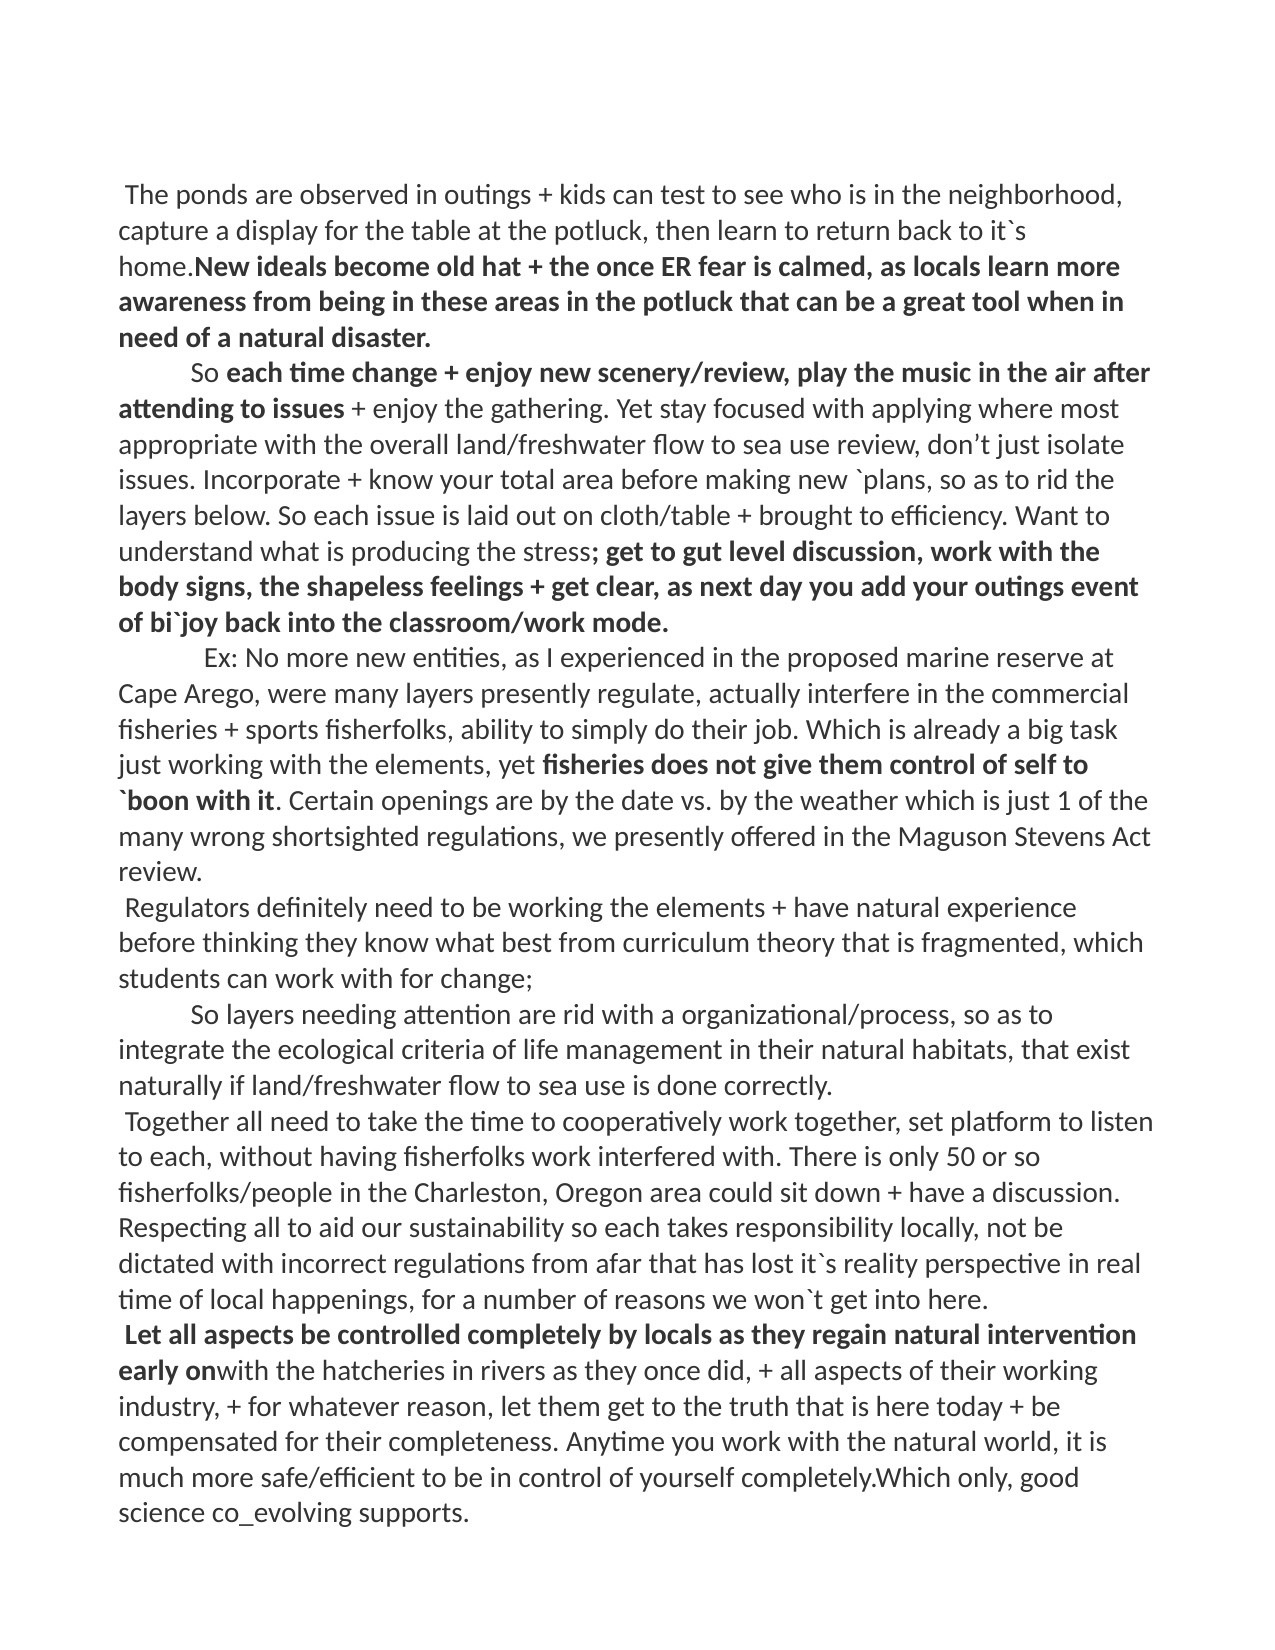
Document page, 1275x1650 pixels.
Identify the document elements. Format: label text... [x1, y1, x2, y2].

text So layers needing attention are rid with a organizational/process, so as to integrate the ecological criteria of life management in their natural habitats, that exist naturally if land/freshwater flow to sea use is done correctly. [118, 996, 1157, 1103]
text Regulators definitely need to be working the elements + have natural experience before thinking they know what best from curriculum theory that is fragmented, which students can work with for change; [118, 889, 1157, 996]
text So each time change + enjoy new scenery/review, play the music in the air after attending to issues + enjoy the gathering. Yet stay focused with applying where most appropriate with the overall land/freshwater flow to sea use review, don’t just isolate issues. Incorporate + know your total area before making new `plans, so as to rid the layers below. So each issue is laid out on cloth/table + brought to efficiency. Want to understand what is producing the stress; get to gut level discussion, work with the body signs, the shapeless feelings + get clear, as next day you add your outings event of bi`joy back into the classroom/work mode. [118, 354, 1157, 639]
text Let all aspects be controlled completely by locals as they regain natural intervention early onwith the hatcheries in rivers as they once did, + all aspects of their working industry, + for whatever reason, let them get to the truth that is here today + be compensated for their completeness. Anytime you work with the natural world, it is much more safe/efficient to be in control of yourself completely.Which only, good science co_evolving supports. [118, 1316, 1157, 1530]
text Together all need to take the time to cooperatively work together, set platform to listen to each, without having fisherfolks work interfered with. There is only 50 or so fisherfolks/people in the Charleston, Oregon area could sit down + have a discussion. Respecting all to aid our sustainability so each takes responsibility locally, not be dictated with incorrect regulations from afar that has lost it`s reality perspective in real time of local happenings, for a number of reasons we won`t get into here. [118, 1103, 1157, 1316]
text Ex: No more new entities, as I experienced in the proposed marine reserve at Cape Arego, were many layers presently regulate, actually interfere in the commercial fisheries + sports fisherfolks, ability to simply do their job. Which is already a big task just working with the elements, yet fisheries does not give them control of self to `boon with it. Certain openings are by the date vs. by the weather which is just 1 of the many wrong shortsighted regulations, we presently offered in the Maguson Stevens Act review. [118, 639, 1157, 889]
text The ponds are observed in outings + kids can test to see who is in the neighborhood, capture a display for the table at the potluck, then learn to return back to it`s home.New ideals become old hat + the once ER fear is calmed, as locals learn more awareness from being in these areas in the potluck that can be a great tool when in need of a natural disaster. [118, 176, 1157, 354]
